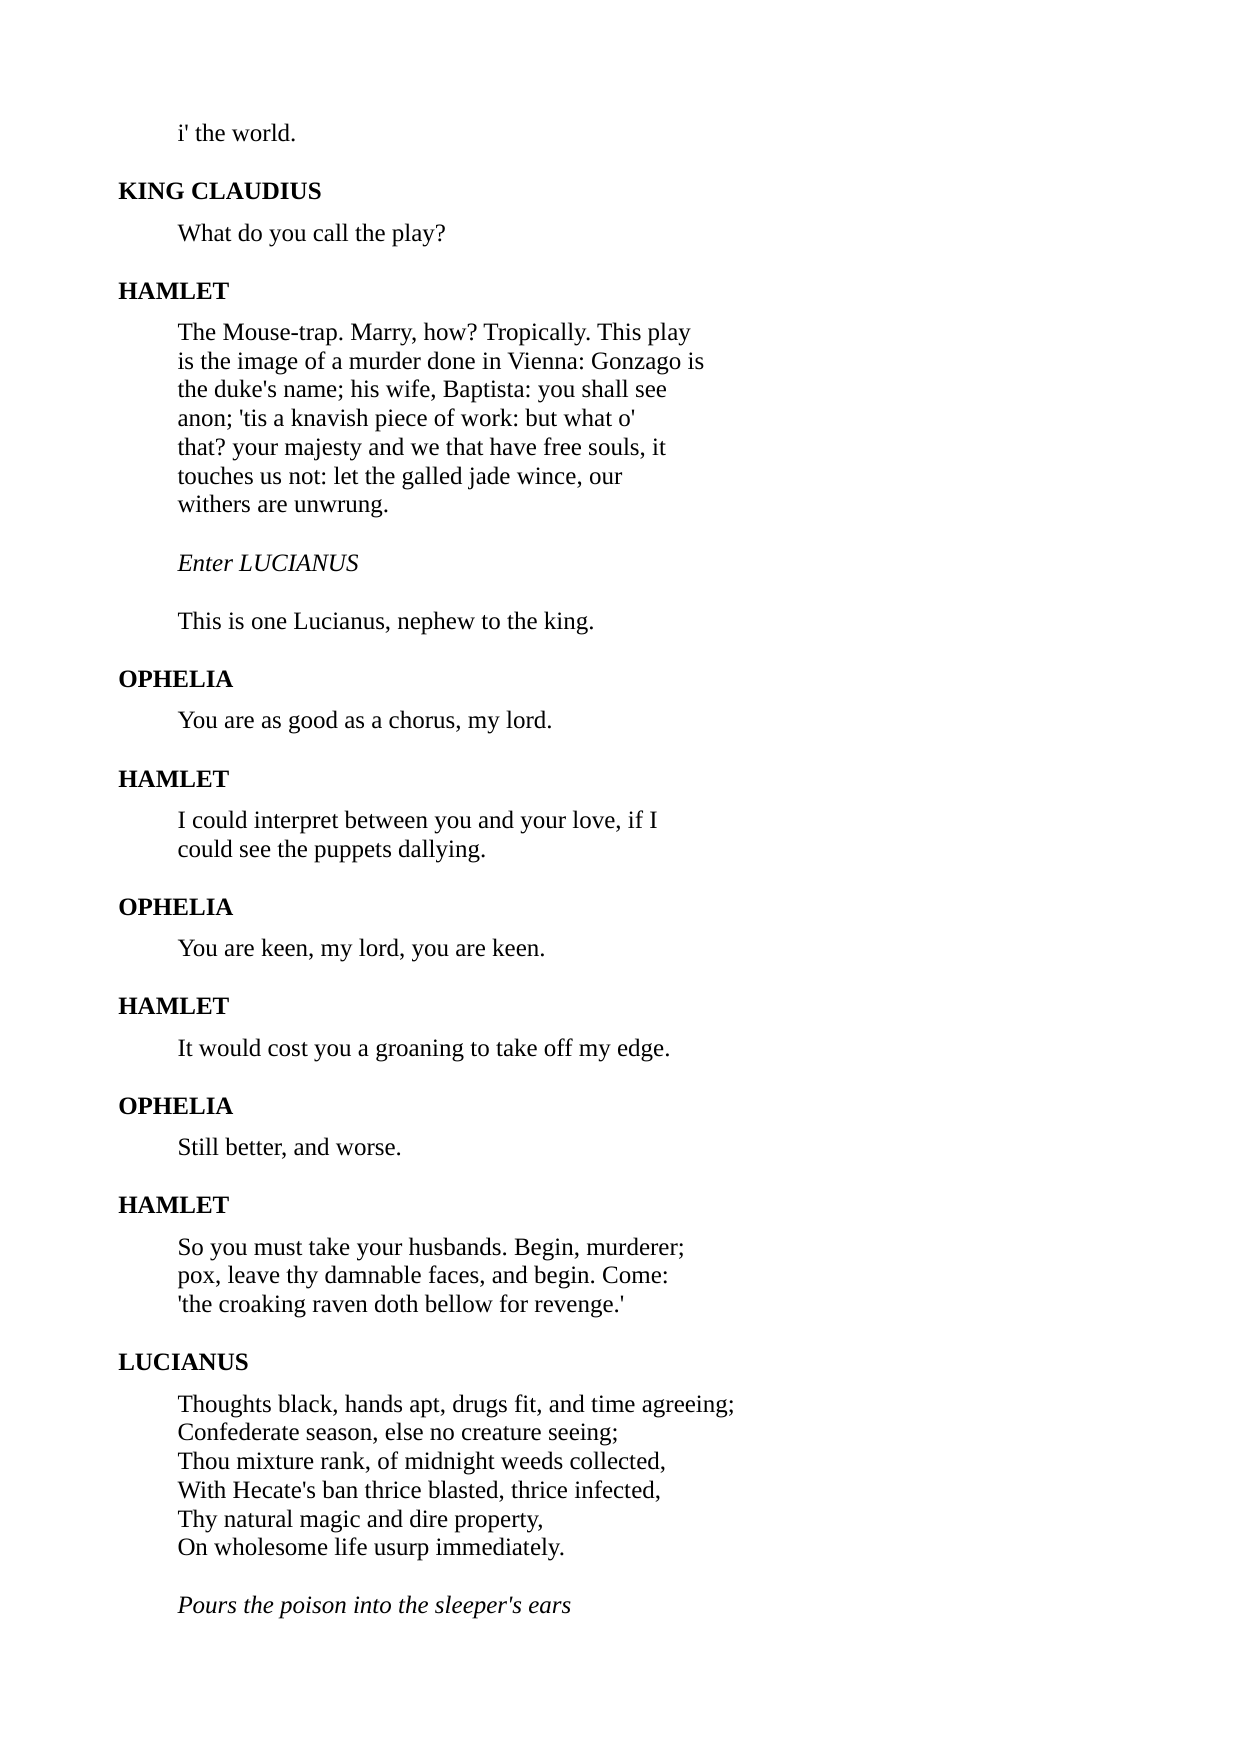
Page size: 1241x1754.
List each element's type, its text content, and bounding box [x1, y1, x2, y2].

text LUCIANUS [118, 1347, 1122, 1376]
text HAMLET [118, 764, 1122, 792]
text HAMLET [118, 1190, 1122, 1219]
text HAMLET [118, 276, 1122, 304]
text Still better, and worse. [177, 1132, 1063, 1161]
text So you must take your husbands. Begin, murderer; pox, leave thy damnable faces, and begin. Come: 'the croaking raven doth bellow for revenge.' [177, 1232, 1063, 1318]
text The Mouse-trap. Marry, how? Tropically. This play is the image of a murder done in Vienna: Gonzago is the duke's name; his wife, Baptista: you shall see anon; 'tis a knavish piece of work: but what o' that? your majesty and we that have free souls, it touches us not: let the galled jade wince, our withers are unwrung. [177, 317, 1063, 518]
text You are as good as a chorus, my lord. [177, 706, 1063, 734]
text Pours the poison into the sleeper's ears [177, 1591, 1063, 1619]
text OPHELIA [118, 1091, 1122, 1120]
text I could interpret between you and your love, if I could see the puppets dallying. [177, 805, 1063, 862]
text Thoughts black, hands apt, drugs fit, and time agreeing; Confederate season, else no creature seeing; Thou mixture rank, of midnight weeds collected, With Hecate's ban thrice blasted, thrice infected, Thy natural magic and dire property, On wholesome life usurp immediately. [177, 1389, 1063, 1561]
text OPHELIA [118, 664, 1122, 693]
text What do you call the play? [177, 218, 1063, 246]
text It would cost you a groaning to take off my edge. [177, 1033, 1063, 1061]
text Enter LUCIANUS [177, 548, 1063, 577]
text You are keen, my lord, you are keen. [177, 933, 1063, 962]
text KING CLAUDIUS [118, 176, 1122, 205]
text HAMLET [118, 991, 1122, 1020]
text OPHELIA [118, 892, 1122, 921]
text i' the world. [177, 118, 1063, 147]
text This is one Lucianus, nephew to the king. [177, 606, 1063, 635]
